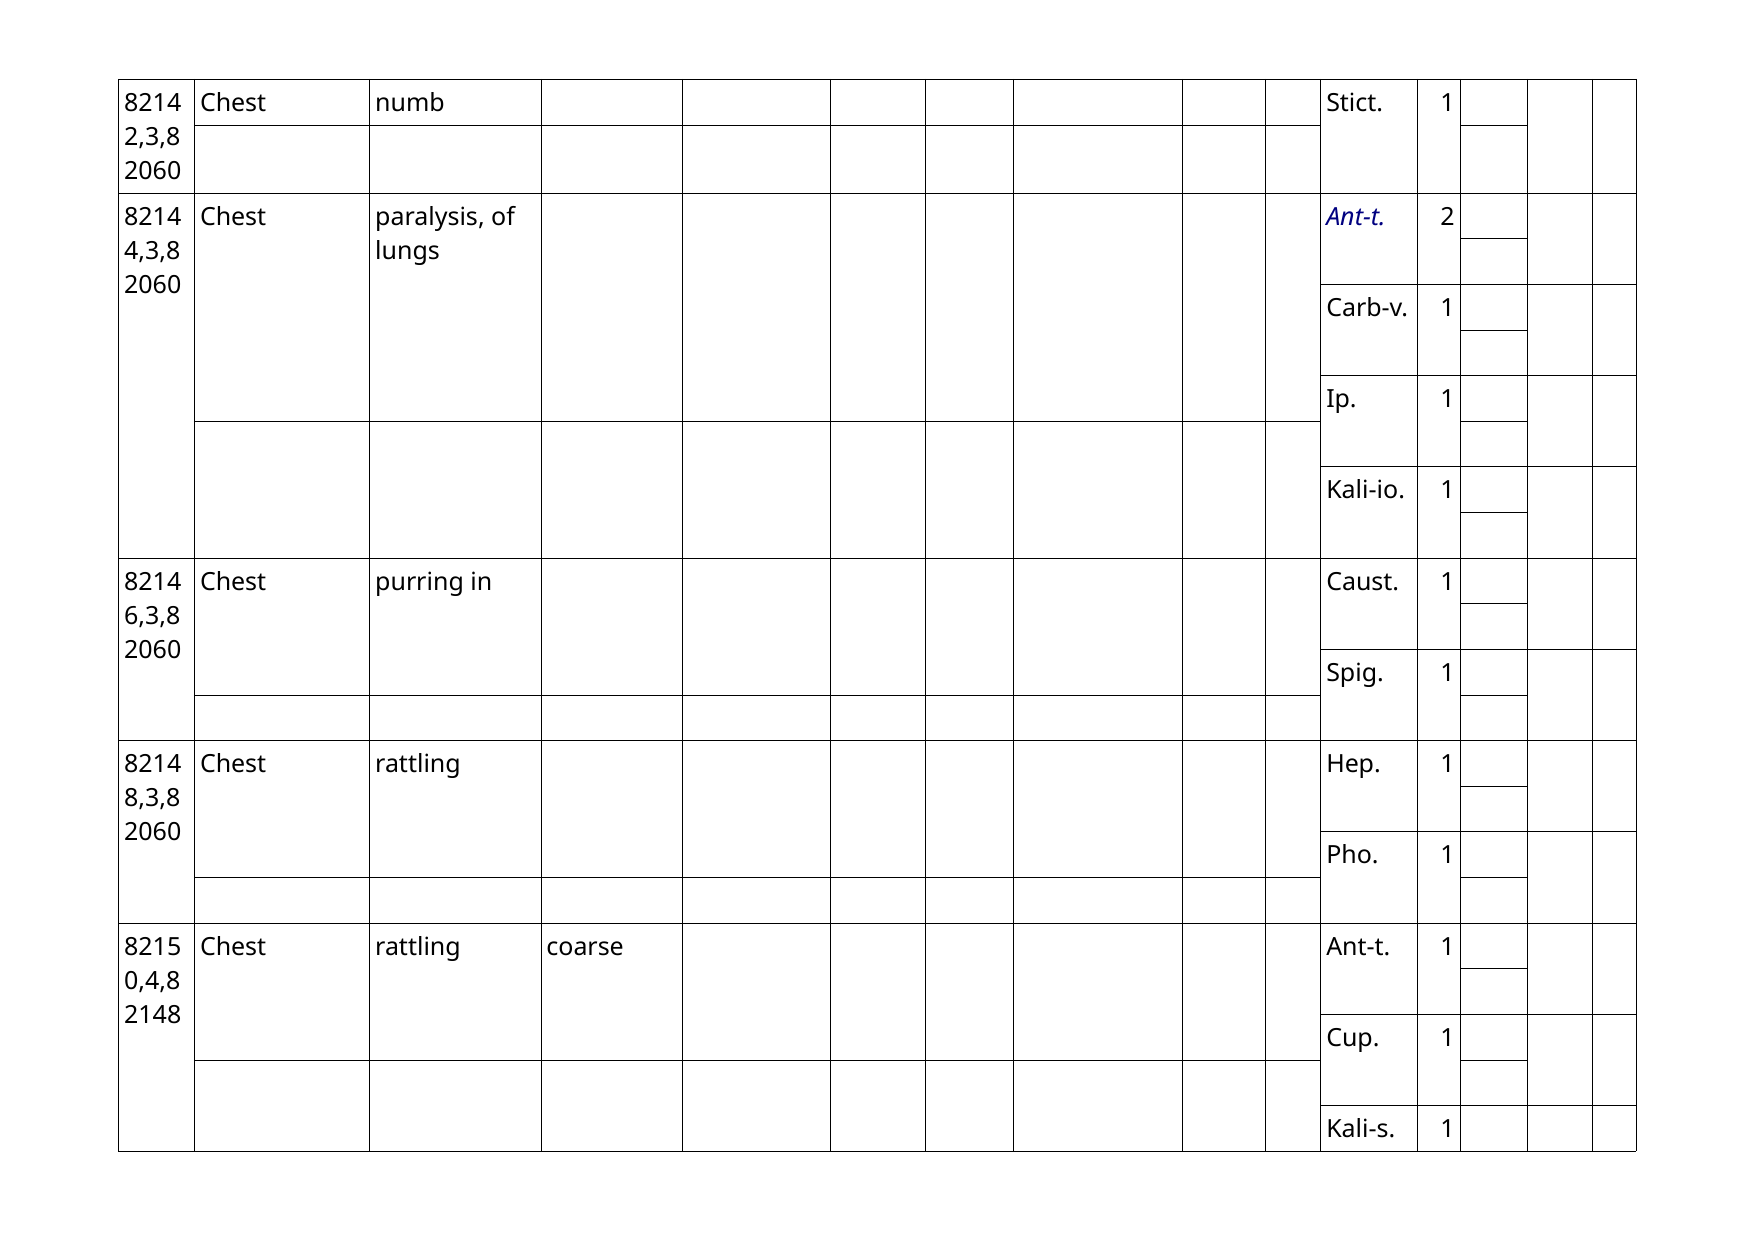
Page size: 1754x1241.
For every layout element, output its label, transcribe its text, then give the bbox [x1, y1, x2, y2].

table_cell [683, 741, 830, 877]
table_cell paralysis, of lungs [370, 194, 541, 421]
table_cell [1461, 969, 1527, 1014]
table_cell [1461, 376, 1527, 421]
table_cell 82148,3,82060 [119, 741, 194, 923]
table_cell [1266, 559, 1320, 694]
table_cell [1593, 1106, 1636, 1151]
table_cell [1014, 741, 1182, 877]
table_cell 1 [1418, 559, 1460, 649]
table_cell [195, 1061, 369, 1151]
table_cell [1528, 741, 1592, 831]
table_cell [1014, 194, 1182, 421]
table_cell [1528, 559, 1592, 649]
table_cell [1014, 878, 1182, 923]
table_cell [542, 559, 682, 694]
table_cell [1461, 467, 1527, 512]
table_cell [1183, 422, 1265, 558]
table_cell 1 [1418, 832, 1460, 923]
table_cell 82150,4,82148 [119, 924, 194, 1151]
table_cell [1461, 604, 1527, 649]
table_cell [370, 422, 541, 558]
table_cell 82144,3,82060 [119, 194, 194, 558]
table_cell [1183, 80, 1265, 124]
table_cell [195, 696, 369, 740]
table_cell [1593, 467, 1636, 558]
table_cell Ant-t. [1321, 924, 1417, 1014]
table_cell [831, 741, 925, 877]
table_cell [926, 194, 1013, 421]
table_cell [542, 80, 682, 124]
table_cell [1183, 126, 1265, 193]
table_cell [542, 878, 682, 923]
table_cell [370, 126, 541, 193]
table_cell [1461, 126, 1527, 193]
table_cell Cup. [1321, 1015, 1417, 1105]
table_cell 1 [1418, 80, 1460, 193]
table_cell Ant-t. [1321, 194, 1417, 284]
table_cell [831, 126, 925, 193]
table_cell [683, 924, 830, 1059]
table_cell [195, 878, 369, 923]
table_cell 1 [1418, 1015, 1460, 1105]
table_cell [1528, 650, 1592, 740]
table_cell [1266, 924, 1320, 1059]
table_cell [1014, 1061, 1182, 1151]
table_cell [1593, 1015, 1636, 1105]
table_cell [1183, 878, 1265, 923]
table_cell [1461, 331, 1527, 375]
table_cell 1 [1418, 376, 1460, 466]
table_cell [831, 878, 925, 923]
table_cell Chest [195, 559, 369, 694]
table_cell [1461, 80, 1527, 124]
table_cell 1 [1418, 924, 1460, 1014]
table_cell [1593, 194, 1636, 284]
table_cell [683, 422, 830, 558]
table_cell [926, 422, 1013, 558]
table_cell [1461, 650, 1527, 694]
table_cell [1528, 1106, 1592, 1151]
table_cell [542, 696, 682, 740]
table_cell 1 [1418, 285, 1460, 375]
table_cell [370, 1061, 541, 1151]
table_cell [1266, 80, 1320, 124]
table_cell Stict. [1321, 80, 1417, 193]
table_cell Kali-io. [1321, 467, 1417, 558]
table_cell [542, 422, 682, 558]
table_cell [1183, 559, 1265, 694]
table_cell [1461, 1015, 1527, 1059]
table_cell [1461, 1061, 1527, 1105]
table_cell rattling [370, 741, 541, 877]
table_cell [683, 1061, 830, 1151]
table_cell [1528, 832, 1592, 923]
table_cell [926, 559, 1013, 694]
table_cell [1266, 741, 1320, 877]
table_cell [683, 80, 830, 124]
table_cell purring in [370, 559, 541, 694]
table_cell [926, 878, 1013, 923]
table_cell [195, 126, 369, 193]
table_cell [1461, 513, 1527, 558]
table_cell 1 [1418, 650, 1460, 740]
table_cell [1183, 924, 1265, 1059]
table_cell [683, 878, 830, 923]
table_cell [926, 1061, 1013, 1151]
table_cell [1461, 239, 1527, 284]
table_cell [1593, 559, 1636, 649]
table_cell [831, 80, 925, 124]
table_cell [1014, 422, 1182, 558]
table_cell [370, 696, 541, 740]
table_cell Spig. [1321, 650, 1417, 740]
table_cell 82146,3,82060 [119, 559, 194, 740]
table_cell [1183, 1061, 1265, 1151]
table_cell [1266, 194, 1320, 421]
table_cell Chest [195, 80, 369, 124]
table_cell Hep. [1321, 741, 1417, 831]
table_cell [1528, 80, 1592, 193]
table_cell 1 [1418, 741, 1460, 831]
table_cell [542, 126, 682, 193]
table_cell [831, 1061, 925, 1151]
table_cell [1528, 376, 1592, 466]
table_cell [1266, 1061, 1320, 1151]
table_cell [1461, 924, 1527, 968]
table_cell [1183, 696, 1265, 740]
table_cell [1266, 422, 1320, 558]
table_cell [1014, 924, 1182, 1059]
table_cell [926, 924, 1013, 1059]
table_cell Chest [195, 924, 369, 1059]
table_cell [1014, 126, 1182, 193]
table_cell [370, 878, 541, 923]
table_cell [1593, 650, 1636, 740]
table_cell [1528, 1015, 1592, 1105]
table_cell [1183, 741, 1265, 877]
table_cell [926, 741, 1013, 877]
table_cell [683, 696, 830, 740]
table_cell [1461, 787, 1527, 831]
table_cell [926, 696, 1013, 740]
table_cell [831, 422, 925, 558]
table_cell [1266, 878, 1320, 923]
table_cell [1461, 559, 1527, 603]
table_cell [1593, 80, 1636, 193]
table_cell [542, 194, 682, 421]
table_cell [1528, 194, 1592, 284]
table_cell [831, 194, 925, 421]
table_cell [683, 126, 830, 193]
table_cell [1014, 559, 1182, 694]
table_cell Chest [195, 194, 369, 421]
table_cell [1183, 194, 1265, 421]
table_cell [1461, 878, 1527, 923]
table_cell [1014, 80, 1182, 124]
table_cell [683, 194, 830, 421]
table_cell [1461, 741, 1527, 786]
table_cell [926, 80, 1013, 124]
table_cell [1593, 741, 1636, 831]
table_cell [831, 696, 925, 740]
table_cell [1461, 832, 1527, 877]
table_cell [1528, 285, 1592, 375]
table_cell [1593, 285, 1636, 375]
table_cell numb [370, 80, 541, 124]
table_cell Pho. [1321, 832, 1417, 923]
table_cell coarse [542, 924, 682, 1059]
table_cell [1014, 696, 1182, 740]
table_cell [1528, 924, 1592, 1014]
table_cell [1528, 467, 1592, 558]
table_cell [542, 1061, 682, 1151]
table_cell [1266, 126, 1320, 193]
table_cell [542, 741, 682, 877]
table_cell Ip. [1321, 376, 1417, 466]
table_cell Chest [195, 741, 369, 877]
table_cell Caust. [1321, 559, 1417, 649]
table_cell [1593, 924, 1636, 1014]
table_cell [926, 126, 1013, 193]
table_cell Carb-v. [1321, 285, 1417, 375]
table_cell [1461, 696, 1527, 740]
table_cell rattling [370, 924, 541, 1059]
table_cell [1461, 194, 1527, 238]
table_cell 1 [1418, 467, 1460, 558]
table_cell 82142,3,82060 [119, 80, 194, 193]
table_cell [195, 422, 369, 558]
table_cell [1266, 696, 1320, 740]
table_cell [1593, 376, 1636, 466]
table_cell 2 [1418, 194, 1460, 284]
table_cell Kali-s. [1321, 1106, 1417, 1151]
table_cell [1461, 1106, 1527, 1151]
table_cell [831, 924, 925, 1059]
table_cell [831, 559, 925, 694]
table_cell [683, 559, 830, 694]
table_cell [1461, 422, 1527, 466]
table_cell [1461, 285, 1527, 329]
table_cell 1 [1418, 1106, 1460, 1151]
table_cell [1593, 832, 1636, 923]
